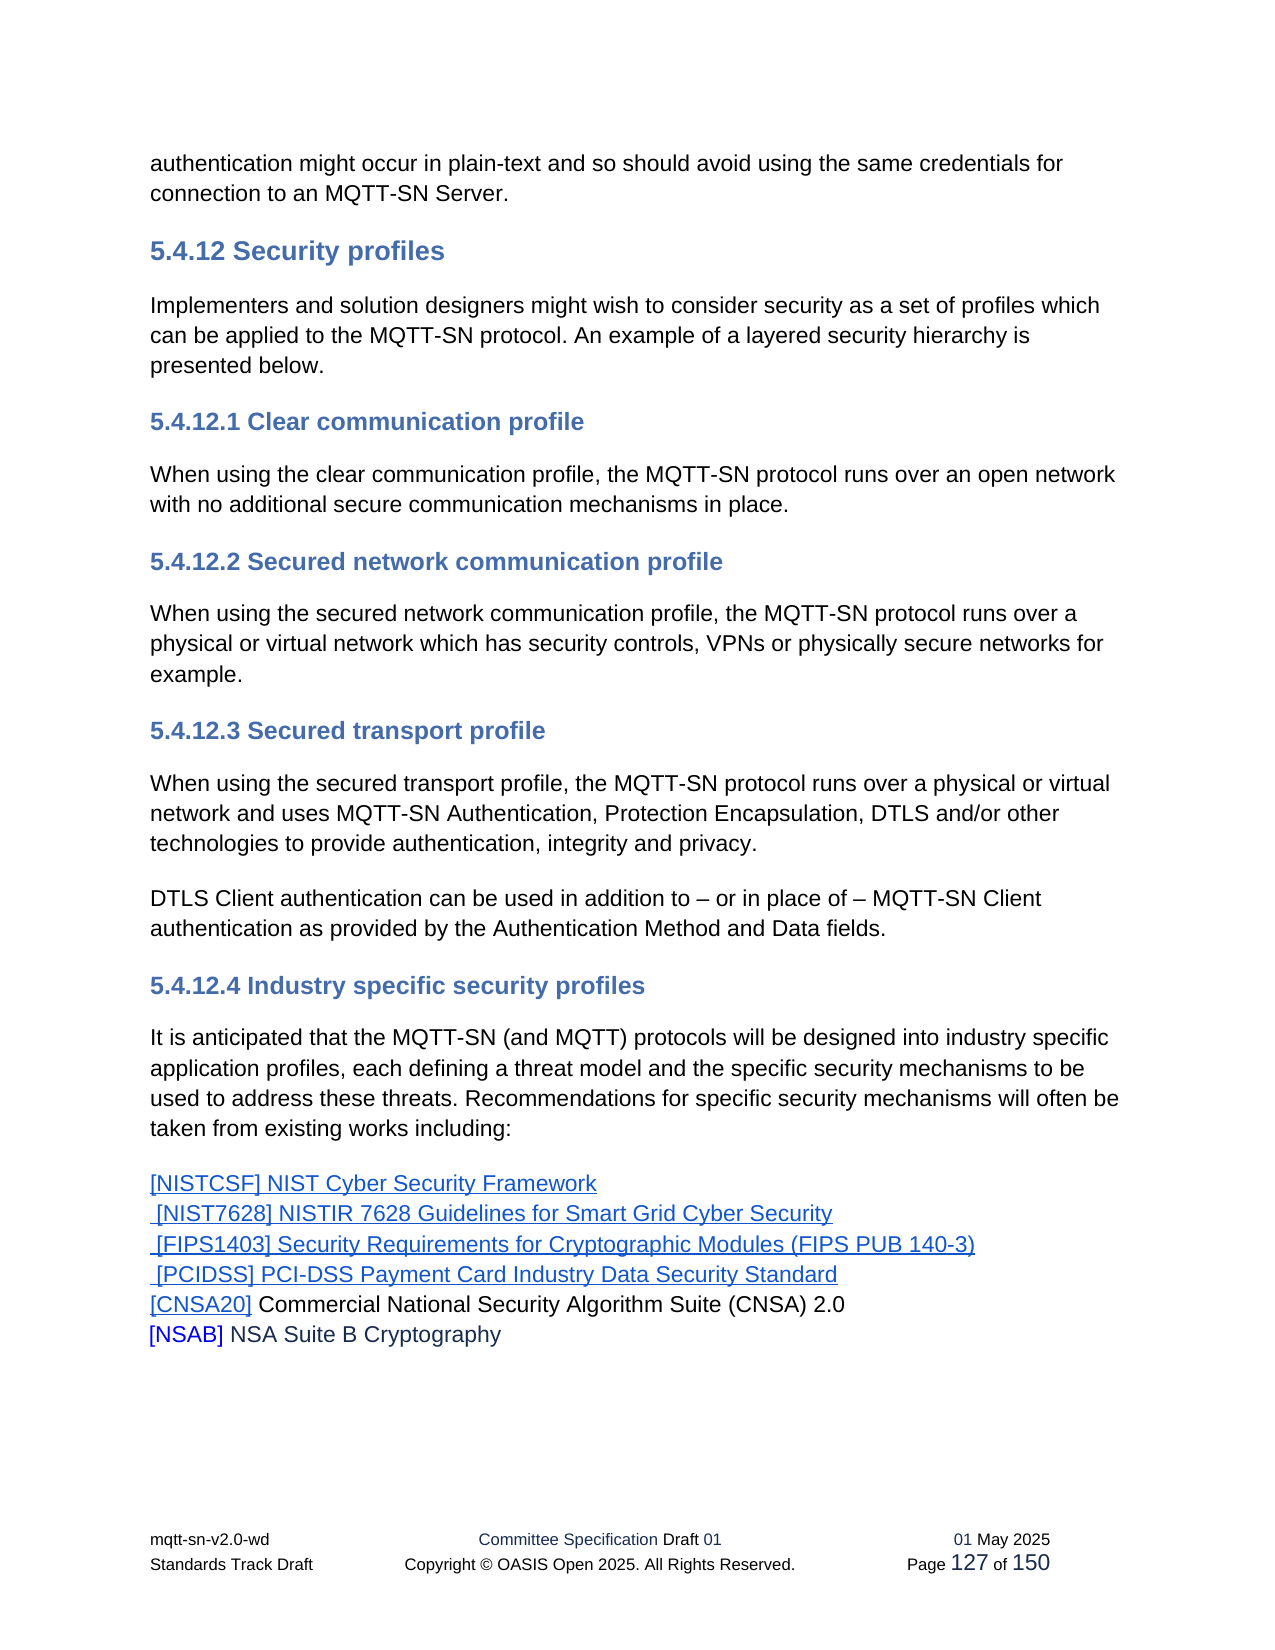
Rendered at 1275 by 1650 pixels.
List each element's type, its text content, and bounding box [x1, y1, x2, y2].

text When using the secured network communication profile, the MQTT-SN protocol runs over a physical or virtual network which has security controls, VPNs or physically secure networks for example. [150, 600, 1125, 687]
text When using the secured transport profile, the MQTT-SN protocol runs over a physical or virtual network and uses MQTT-SN Authentication, Protection Encapsulation, DTLS and/or other technologies to provide authentication, integrity and privacy. [150, 769, 1125, 856]
subtitle 5.4.12.3 Secured transport profile [150, 716, 1124, 744]
subtitle 5.4.12.4 Industry specific security profiles [150, 971, 1124, 999]
text DTLS Client authentication can be used in addition to – or in place of – MQTT-SN Client authentication as provided by the Authentication Method and Data fields. [150, 885, 1125, 942]
subtitle 5.4.12.1 Clear communication profile [150, 407, 1124, 436]
text [NSAB] NSA Suite B Cryptography [148, 1321, 1124, 1348]
subtitle 5.4.12 Security profiles [150, 235, 1124, 267]
text authentication might occur in plain-text and so should avoid using the same credentials for connection to an MQTT-SN Server. [150, 150, 1125, 207]
subtitle 5.4.12.2 Secured network communication profile [150, 546, 1124, 575]
text When using the clear communication profile, the MQTT-SN protocol runs over an open network with no additional secure communication mechanisms in place. [150, 461, 1125, 518]
text It is anticipated that the MQTT-SN (and MQTT) protocols will be designed into industry specific application profiles, each defining a threat model and the specific security mechanisms to be used to address these threats. Recommendations for specific security mechanisms will often be taken from existing works including: [150, 1024, 1125, 1141]
text Implementers and solution designers might wish to consider security as a set of profiles which can be applied to the MQTT-SN protocol. An example of a layered security hierarchy is presented below. [150, 292, 1125, 378]
text [NISTCSF] NIST Cyber Security Framework [NIST7628] NISTIR 7628 Guidelines for Smart Grid Cyber Security [FIPS1403] Security Requirements for Cryptographic Modules (FIPS PUB 140-3) [PCIDSS] PCI-DSS Payment Card Industry Data Security Standard [CNSA20] Commercial National Security Algorithm Suite (CNSA) 2.0 [150, 1170, 1125, 1317]
